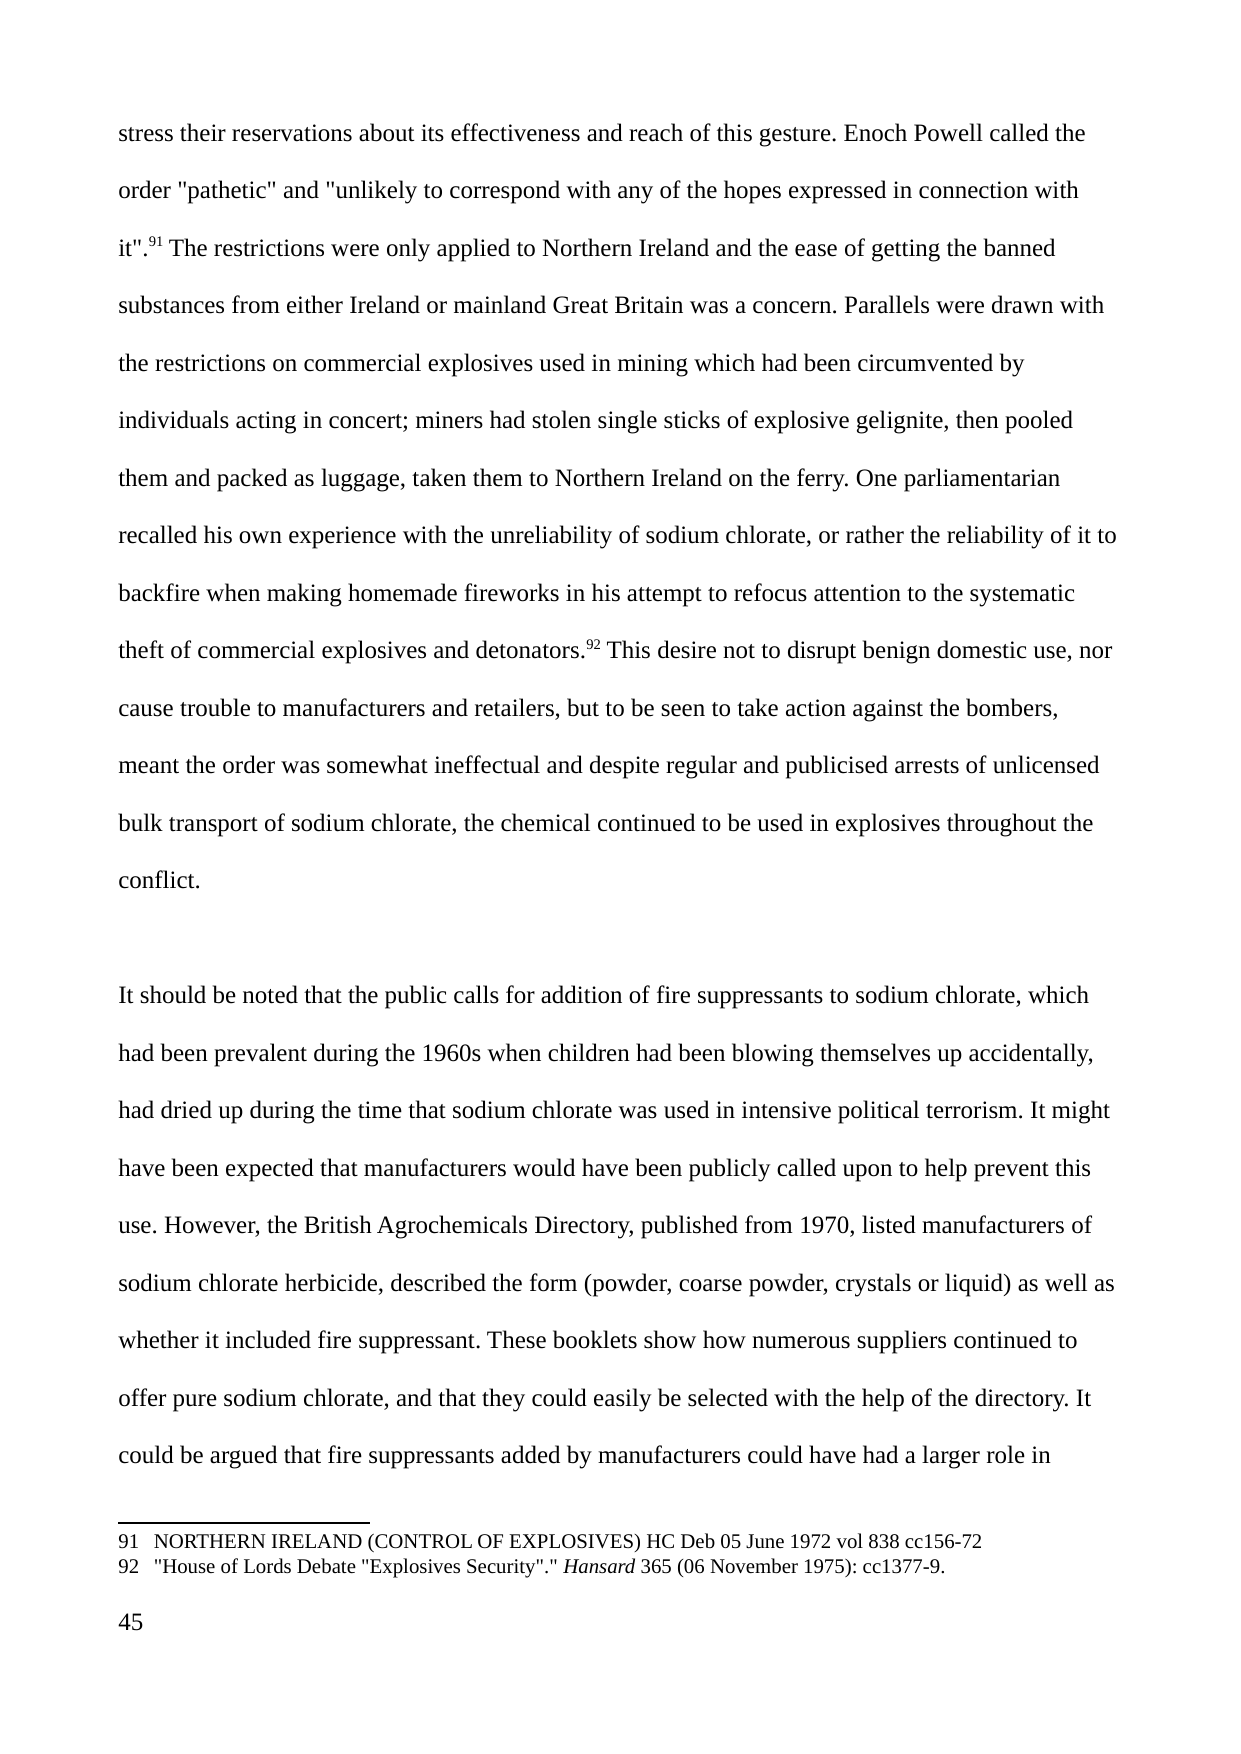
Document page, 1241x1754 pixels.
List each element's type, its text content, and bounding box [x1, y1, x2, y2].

text stress their reservations about its effectiveness and reach of this gesture. Enoch Powell called the order "pathetic" and "unlikely to correspond with any of the hopes expressed in connection with it". The restrictions were only applied to Northern Ireland and the ease of getting the banned substances from either Ireland or mainland Great Britain was a concern. Parallels were drawn with the restrictions on commercial explosives used in mining which had been circumvented by individuals acting in concert; miners had stolen single sticks of explosive gelignite, then pooled them and packed as luggage, taken them to Northern Ireland on the ferry. One parliamentarian recalled his own experience with the unreliability of sodium chlorate, or rather the reliability of it to backfire when making homemade fireworks in his attempt to refocus attention to the systematic theft of commercial explosives and detonators. This desire not to disrupt benign domestic use, nor cause trouble to manufacturers and retailers, but to be seen to take action against the bombers, meant the order was somewhat ineffectual and despite regular and publicised arrests of unlicensed bulk transport of sodium chlorate, the chemical continued to be used in explosives throughout the conflict. [118, 118, 1122, 894]
text It should be noted that the public calls for addition of fire suppressants to sodium chlorate, which had been prevalent during the 1960s when children had been blowing themselves up accidentally, had dried up during the time that sodium chlorate was used in intensive political terrorism. It might have been expected that manufacturers would have been publicly called upon to help prevent this use. However, the British Agrochemicals Directory, published from 1970, listed manufacturers of sodium chlorate herbicide, described the form (powder, coarse powder, crystals or liquid) as well as whether it included fire suppressant. These booklets show how numerous suppliers continued to offer pure sodium chlorate, and that they could easily be selected with the help of the directory. It could be argued that fire suppressants added by manufacturers could have had a larger role in [118, 981, 1122, 1469]
text "House of Lords Debate "Explosives Security"." Hansard 365 (06 November 1975): cc1377-9. [118, 1553, 1122, 1578]
text NORTHERN IRELAND (CONTROL OF EXPLOSIVES) HC Deb 05 June 1972 vol 838 cc156-72 [118, 1529, 1122, 1553]
